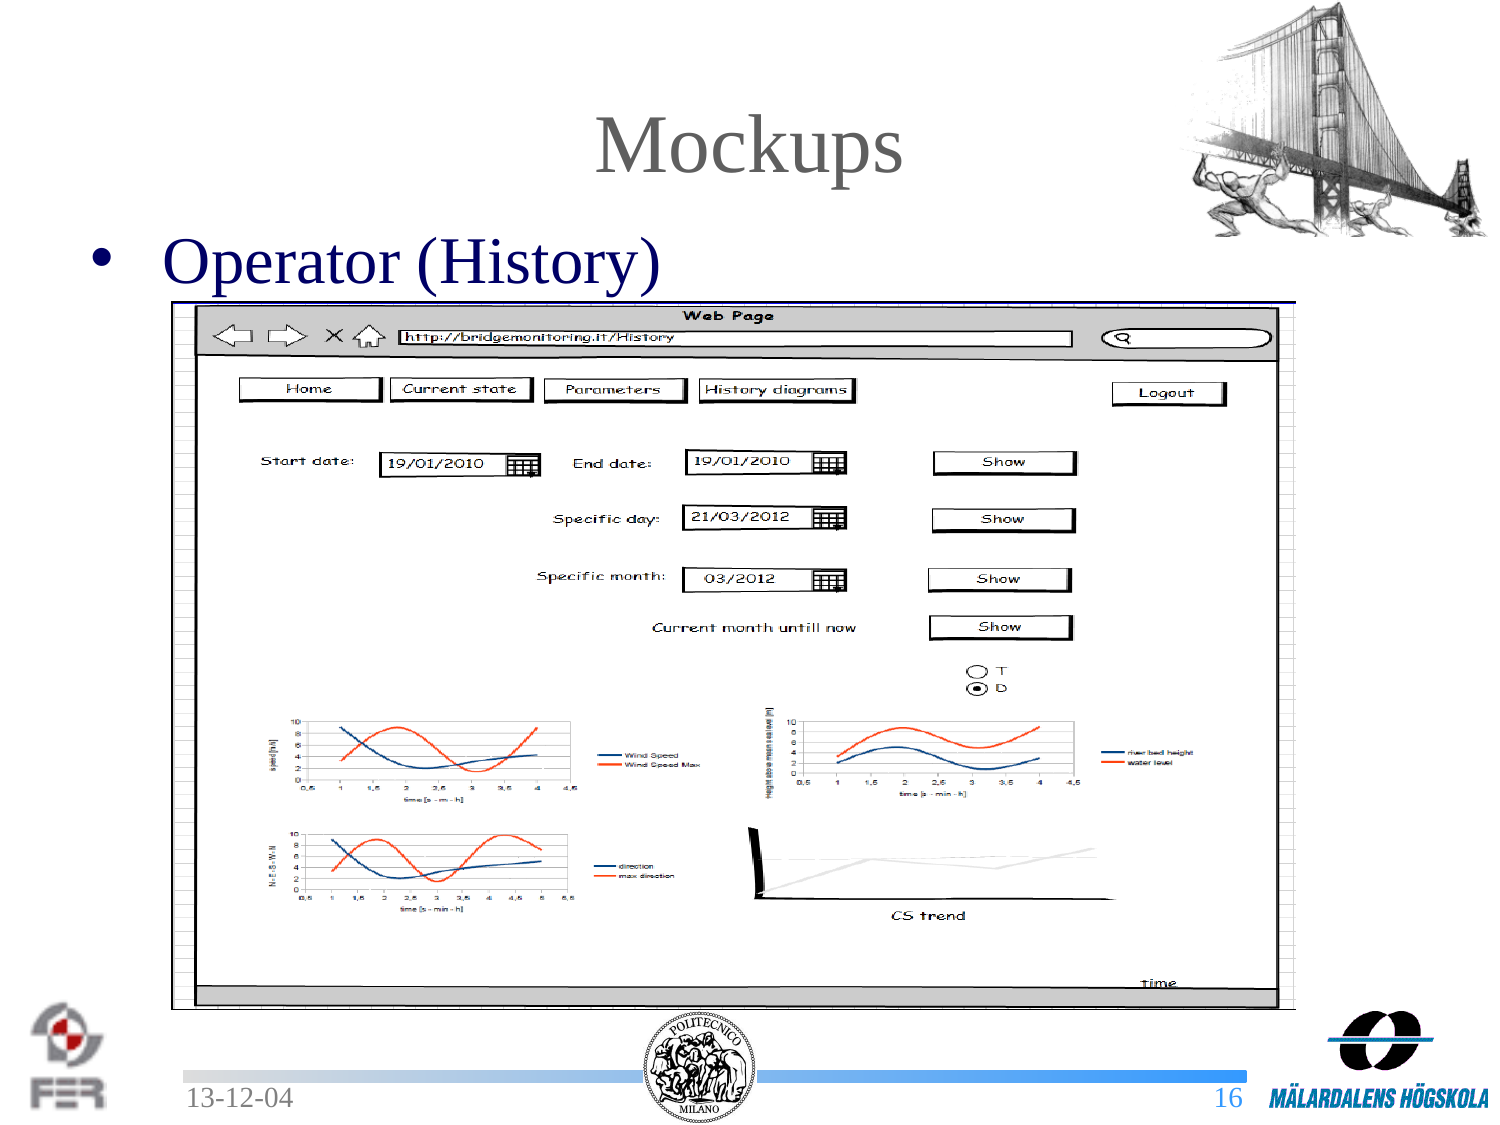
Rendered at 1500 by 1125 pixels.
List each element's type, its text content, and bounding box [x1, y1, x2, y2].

picture [171, 301, 1296, 1010]
picture [1175, 0, 1488, 237]
picture [1368, 1093, 1374, 1104]
picture [643, 1011, 757, 1123]
picture [1269, 1011, 1488, 1108]
picture [1435, 1096, 1441, 1104]
text_box [1186, 1070, 1258, 1114]
list Operator (History) [75, 209, 1426, 952]
picture [1454, 1091, 1459, 1108]
picture [29, 987, 107, 1125]
title Mockups [75, 45, 1175, 209]
text_box 13-12-04 [171, 1070, 396, 1114]
